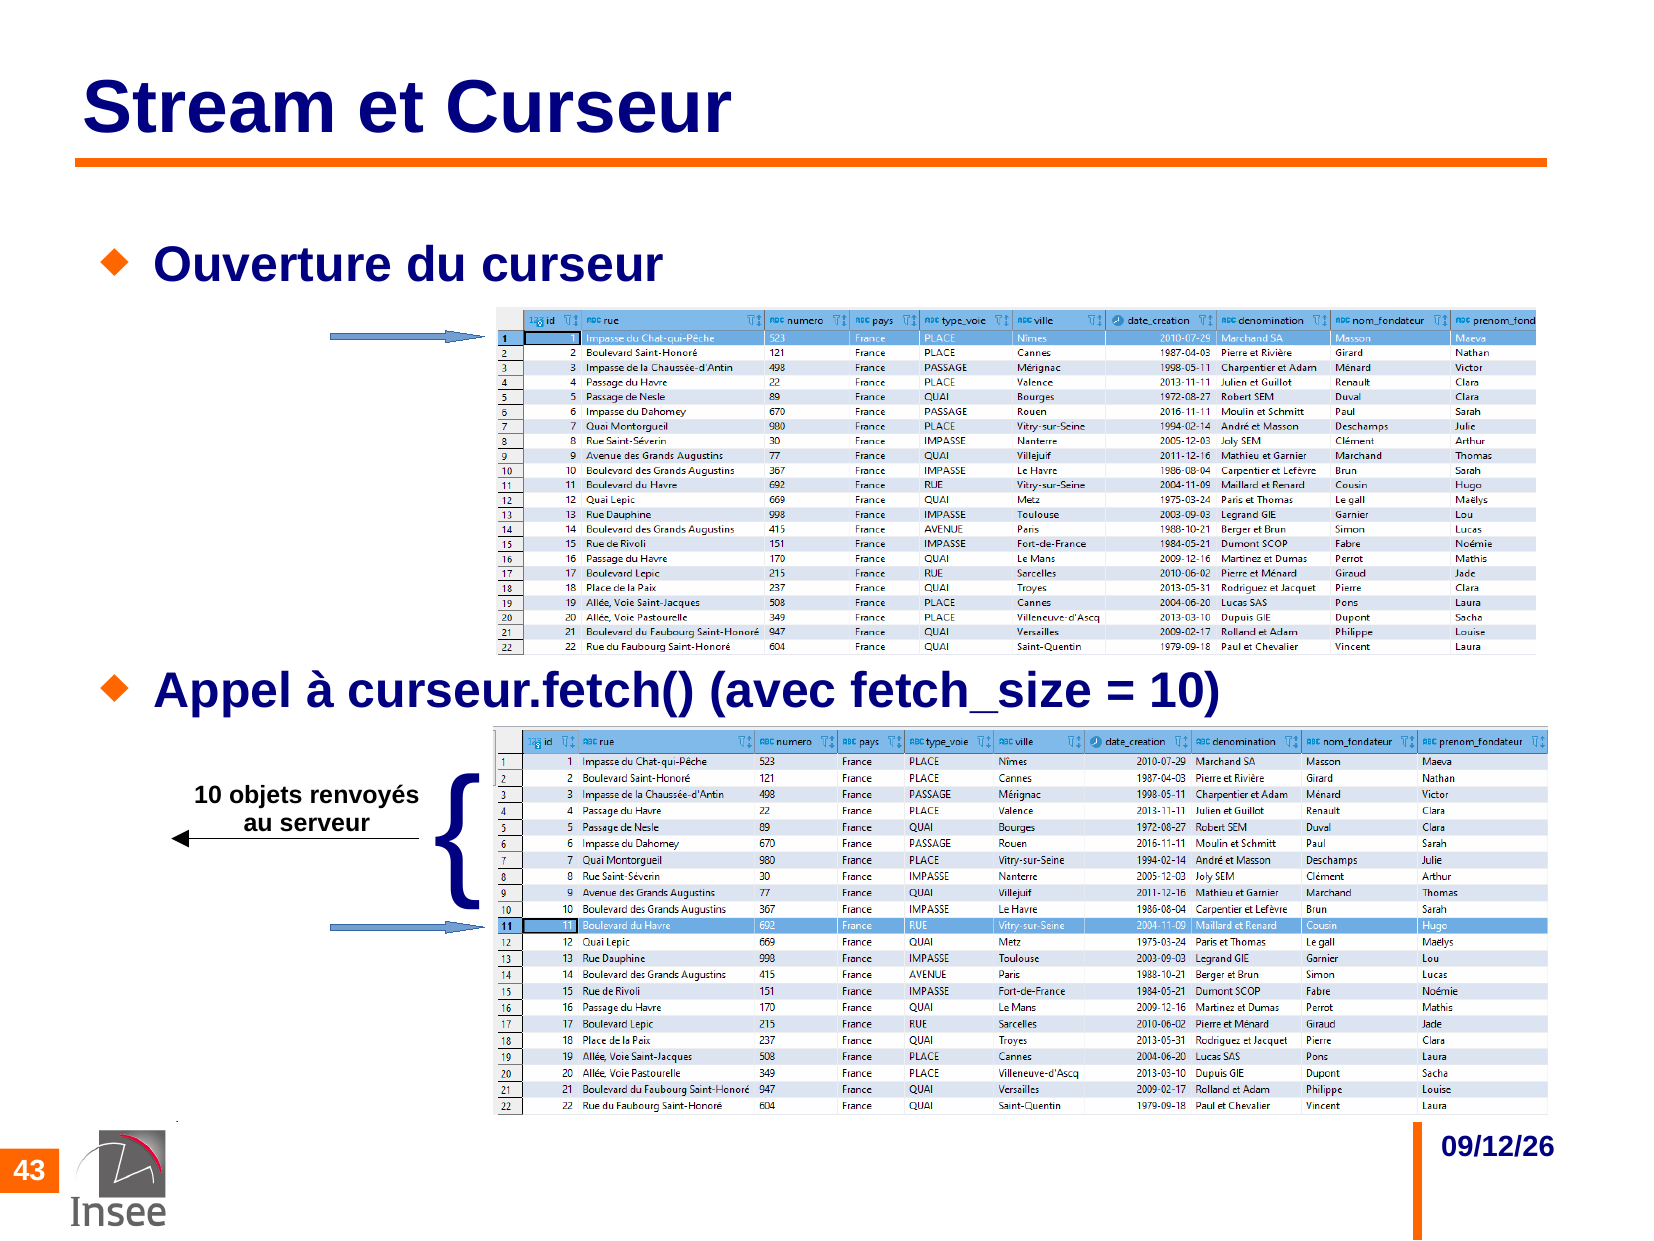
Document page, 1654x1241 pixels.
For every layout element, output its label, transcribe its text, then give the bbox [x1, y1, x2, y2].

picture [493, 726, 1548, 1115]
text_box [330, 330, 485, 343]
title Stream et Curseur [82, 49, 1619, 163]
picture [496, 307, 1536, 655]
picture [62, 1121, 178, 1241]
text_box 10 objets renvoyés au serveur [177, 773, 438, 845]
text_box [330, 921, 485, 934]
list Ouverture du curseur Appel à curseur.fetch() (avec fetch_size = 10) { [82, 236, 1571, 1075]
